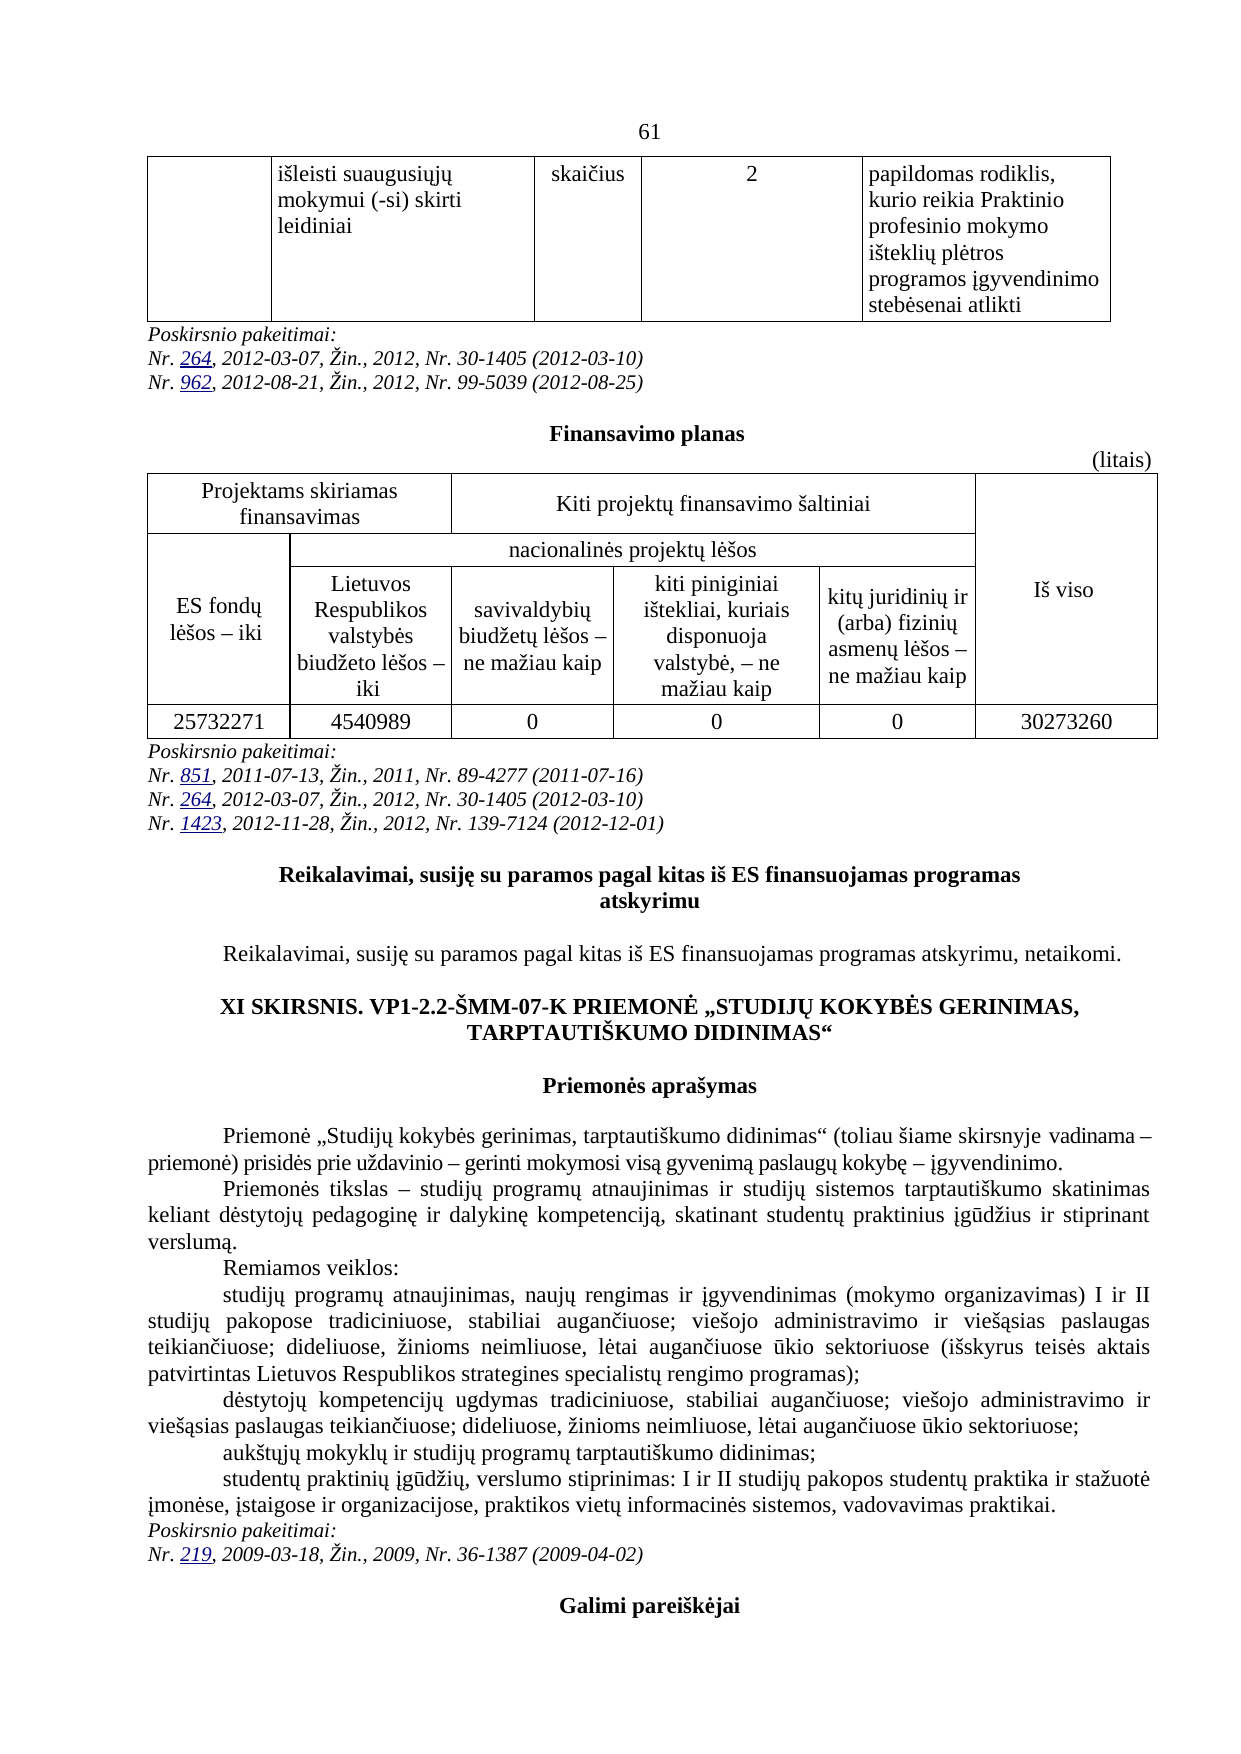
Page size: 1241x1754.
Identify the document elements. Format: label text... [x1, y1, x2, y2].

table_cell 2 [642, 157, 862, 321]
text aukštųjų mokyklų ir studijų programų tarptautiškumo didinimas; [148, 1439, 1152, 1465]
text Nr. 962, 2012-08-21, Žin., 2012, Nr. 99-5039 (2012-08-25) [148, 370, 1152, 394]
table_cell kitų juridinių ir (arba) fizinių asmenų lėšos – ne mažiau kaip [820, 567, 975, 704]
table_cell papildomas rodiklis, kurio reikia Praktinio profesinio mokymo išteklių plėtros programos įgyvendinimo stebėsenai atlikti [863, 157, 1110, 321]
table_header Projektams skiriamas finansavimas [148, 474, 451, 532]
table_cell 0 [452, 705, 613, 738]
table_cell kiti piniginiai ištekliai, kuriais disponuoja valstybė, – ne mažiau kaip [614, 567, 819, 704]
text Nr. 219, 2009-03-18, Žin., 2009, Nr. 36-1387 (2009-04-02) [148, 1542, 1152, 1566]
text Priemonės aprašymas [148, 1072, 1152, 1098]
text Reikalavimai, susiję su paramos pagal kitas iš ES finansuojamas programas atskyrimu, netaikomi. [148, 940, 1152, 967]
table_cell [148, 157, 271, 321]
text Nr. 1423, 2012-11-28, Žin., 2012, Nr. 139-7124 (2012-12-01) [148, 811, 1152, 835]
text Nr. 851, 2011-07-13, Žin., 2011, Nr. 89-4277 (2011-07-16) [148, 763, 1152, 787]
text Priemonė „Studijų kokybės gerinimas, tarptautiškumo didinimas“ (toliau šiame skirsnyje vadinama – priemonė) prisidės prie uždavinio – gerinti mokymosi visą gyvenimą paslaugų kokybę – įgyvendinimo. [148, 1122, 1152, 1175]
table_cell 25732271 [148, 705, 289, 738]
text (litais) [148, 447, 1152, 473]
table_header Iš viso [976, 474, 1157, 704]
text Remiamos veiklos: [148, 1254, 1152, 1281]
text Finansavimo planas [148, 420, 1152, 447]
text Poskirsnio pakeitimai: [148, 322, 1152, 346]
table_cell 30273260 [976, 705, 1157, 738]
text Galimi pareiškėjai [148, 1592, 1152, 1619]
table_cell Lietuvos Respublikos valstybės biudžeto lėšos – iki [291, 567, 451, 704]
text Nr. 264, 2012-03-07, Žin., 2012, Nr. 30-1405 (2012-03-10) [148, 346, 1152, 370]
text dėstytojų kompetencijų ugdymas tradiciniuose, stabiliai augančiuose; viešojo administravimo ir viešąsias paslaugas teikiančiuose; dideliuose, žinioms neimliuose, lėtai augančiuose ūkio sektoriuose; [148, 1386, 1152, 1439]
subtitle XI SKIRSNIS. VP1-2.2-ŠMM-07-K PRIEMONĖ „STUDIJŲ KOKYBĖS GERINIMAS, TARPTAUTIŠKUMO DIDINIMAS“ [148, 993, 1152, 1046]
text Priemonės tikslas – studijų programų atnaujinimas ir studijų sistemos tarptautiškumo skatinimas keliant dėstytojų pedagoginę ir dalykinę kompetenciją, skatinant studentų praktinius įgūdžius ir stiprinant verslumą. [148, 1175, 1152, 1254]
text studijų programų atnaujinimas, naujų rengimas ir įgyvendinimas (mokymo organizavimas) I ir II studijų pakopose tradiciniuose, stabiliai augančiuose; viešojo administravimo ir viešąsias paslaugas teikiančiuose; dideliuose, žinioms neimliuose, lėtai augančiuose ūkio sektoriuose (išskyrus teisės aktais patvirtintas Lietuvos Respublikos strategines specialistų rengimo programas); [148, 1281, 1152, 1386]
table_cell ES fondų lėšos – iki [148, 534, 289, 704]
table_cell 0 [614, 705, 819, 738]
table_header Kiti projektų finansavimo šaltiniai [452, 474, 975, 532]
table_cell savivaldybių biudžetų lėšos – ne mažiau kaip [452, 567, 613, 704]
text Poskirsnio pakeitimai: [148, 739, 1152, 763]
table_cell išleisti suaugusiųjų mokymui (-si) skirti leidiniai [272, 157, 534, 321]
text studentų praktinių įgūdžių, verslumo stiprinimas: I ir II studijų pakopos studentų praktika ir stažuotė įmonėse, įstaigose ir organizacijose, praktikos vietų informacinės sistemos, vadovavimas praktikai. [148, 1465, 1152, 1518]
text Poskirsnio pakeitimai: [148, 1518, 1152, 1542]
table_cell 0 [820, 705, 975, 738]
text Reikalavimai, susiję su paramos pagal kitas iš ES finansuojamas programas atskyrimu [148, 861, 1152, 914]
table_cell 4540989 [291, 705, 451, 738]
table_cell skaičius [535, 157, 641, 321]
text Nr. 264, 2012-03-07, Žin., 2012, Nr. 30-1405 (2012-03-10) [148, 787, 1152, 811]
table_cell nacionalinės projektų lėšos [291, 534, 975, 566]
